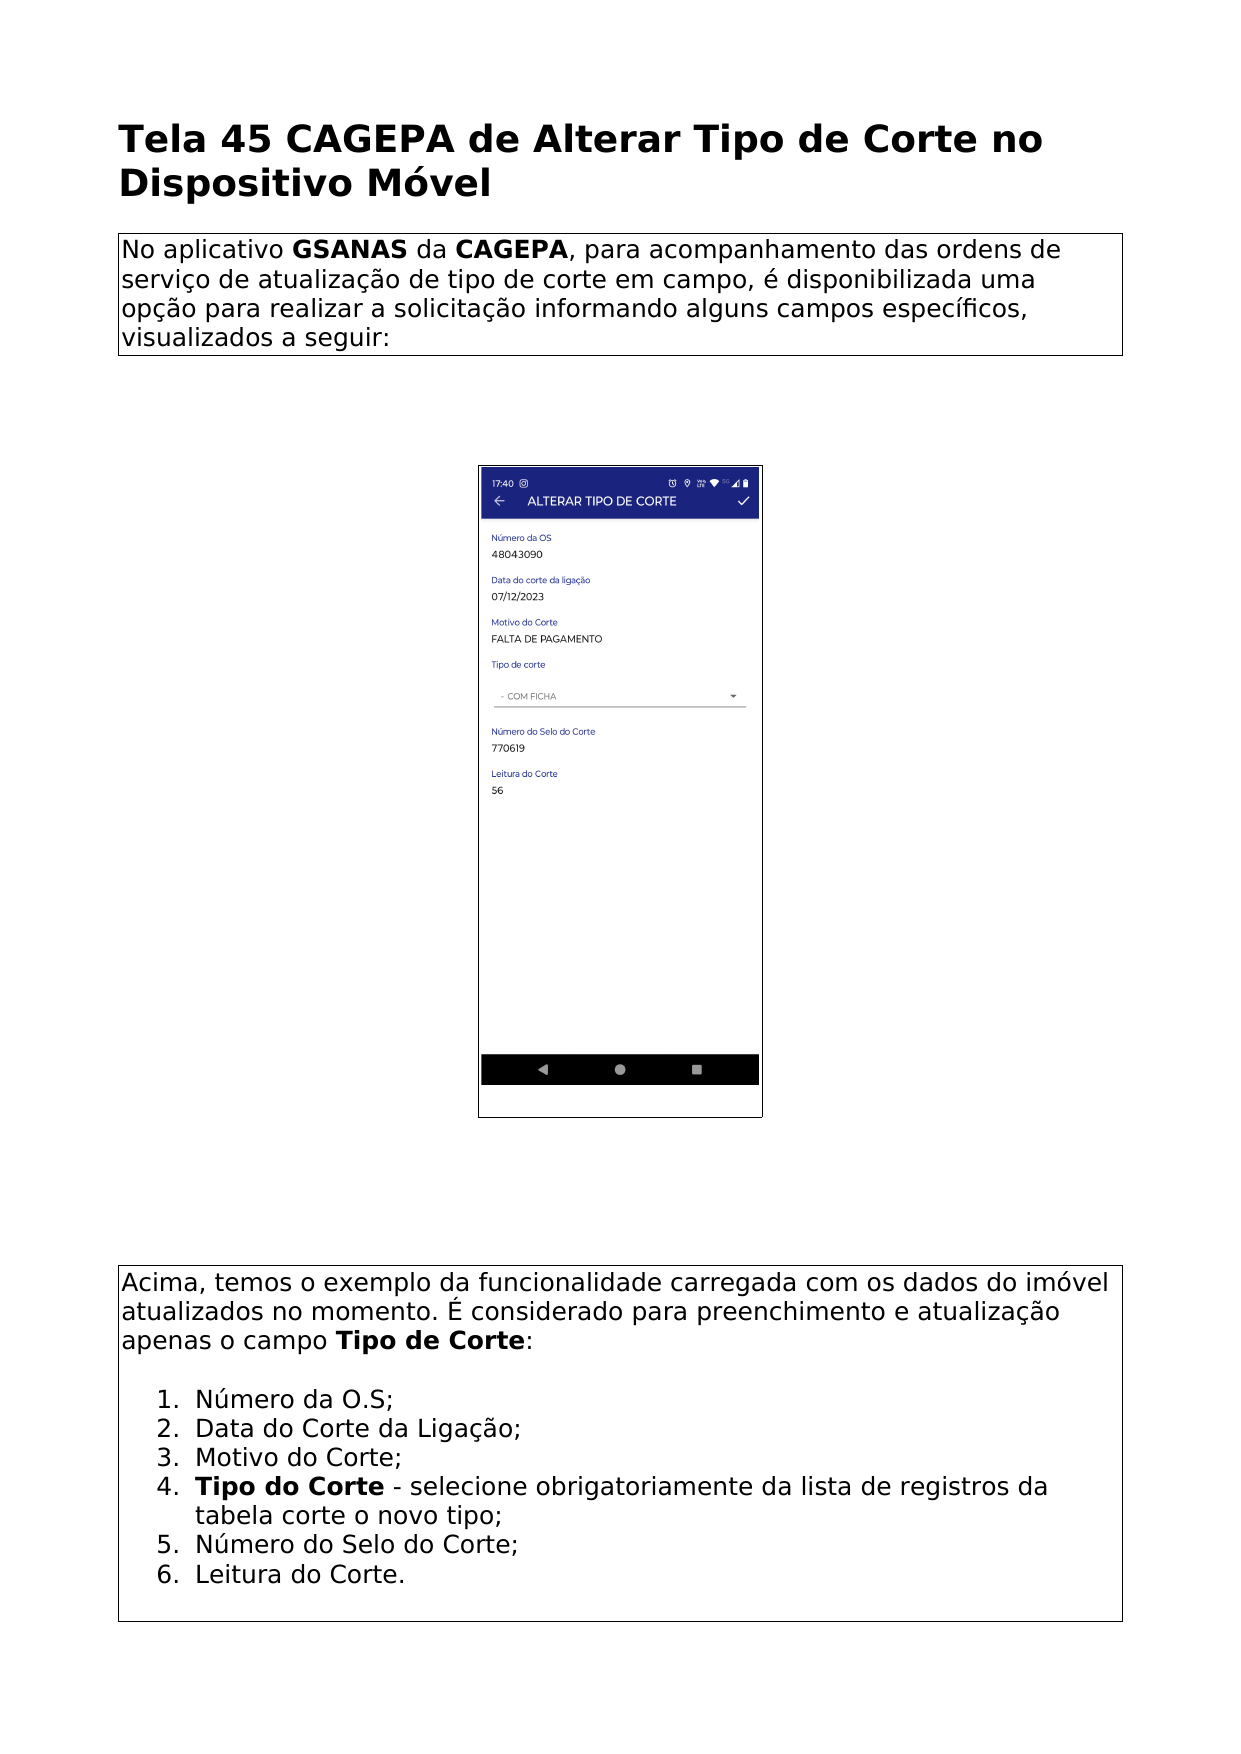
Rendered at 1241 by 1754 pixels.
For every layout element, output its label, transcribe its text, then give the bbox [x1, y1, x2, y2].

table_header Acima, temos o exemplo da funcionalidade carregada com os dados do imóvel atualizados no momento. É considerado para preenchimento e atualização apenas o campo Tipo de Corte: Número da O.S; Data do Corte da Ligação; Motivo do Corte; Tipo do Corte - selecione obrigatoriamente da lista de registros da tabela corte o novo tipo; Número do Selo do Corte; Leitura do Corte. [119, 1266, 1122, 1621]
table_header [479, 466, 762, 1117]
table_header No aplicativo GSANAS da CAGEPA, para acompanhamento das ordens de serviço de atualização de tipo de corte em campo, é disponibilizada uma opção para realizar a solicitação informando alguns campos específicos, visualizados a seguir: [119, 234, 1122, 355]
picture [481, 467, 759, 1085]
subtitle Tela 45 CAGEPA de Alterar Tipo de Corte no Dispositivo Móvel [118, 118, 1122, 205]
